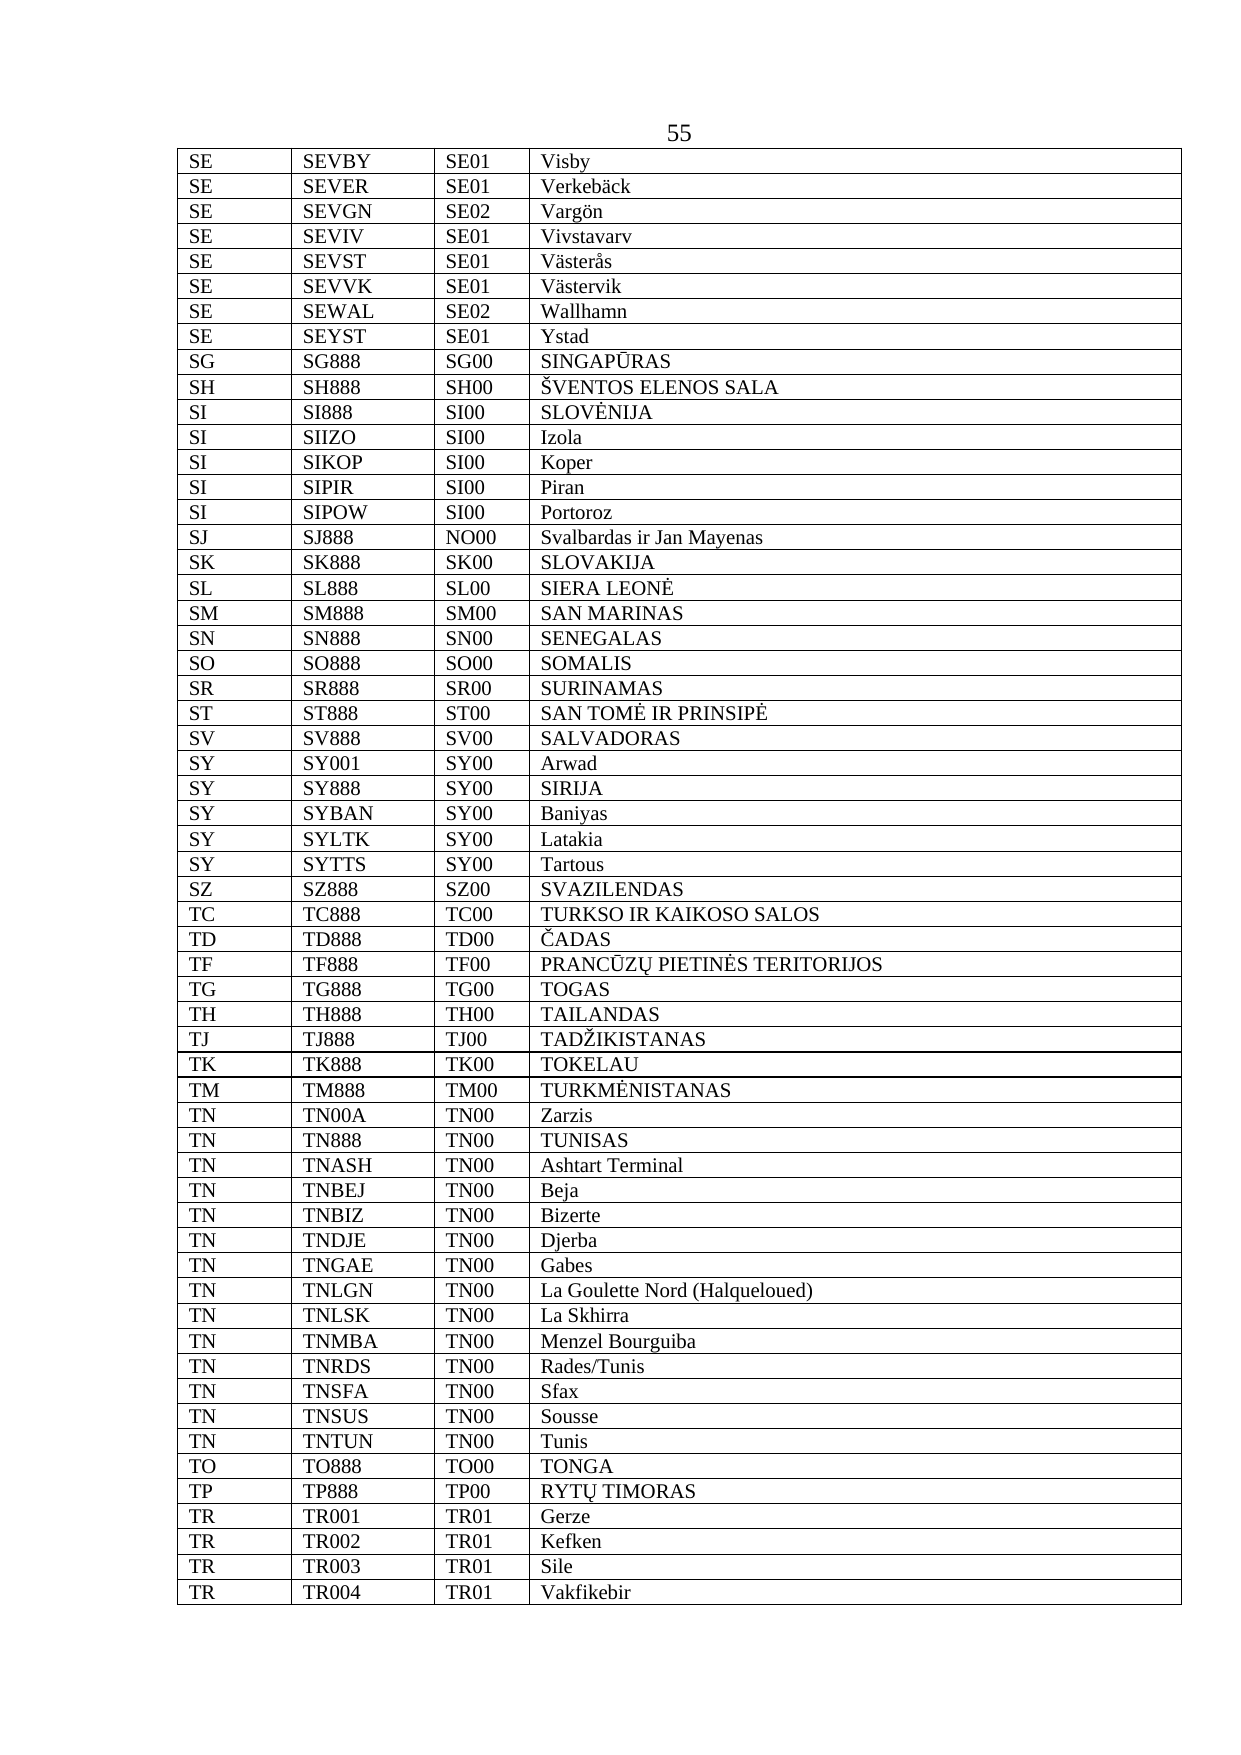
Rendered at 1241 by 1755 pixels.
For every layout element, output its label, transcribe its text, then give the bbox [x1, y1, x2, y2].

table_cell TNSFA [292, 1379, 434, 1403]
table_cell Arwad [530, 751, 1181, 775]
table_cell SEVVK [292, 274, 434, 298]
table_cell ST00 [435, 701, 529, 725]
table_cell TR01 [435, 1580, 529, 1604]
table_cell TN888 [292, 1128, 434, 1152]
table_cell Västerås [530, 249, 1181, 273]
table_cell TH888 [292, 1002, 434, 1026]
table_cell Gabes [530, 1253, 1181, 1277]
table_cell Gerze [530, 1504, 1181, 1528]
table_cell TN00 [435, 1379, 529, 1403]
table_cell SYTTS [292, 852, 434, 876]
table_cell TN [178, 1103, 291, 1127]
table_cell La Skhirra [530, 1304, 1181, 1327]
table_cell TN00 [435, 1404, 529, 1428]
table_cell TJ00 [435, 1027, 529, 1051]
table_cell TNMBA [292, 1329, 434, 1353]
table_cell Kefken [530, 1529, 1181, 1553]
table_cell ST [178, 701, 291, 725]
table_cell TNLSK [292, 1304, 434, 1327]
table_cell TN [178, 1228, 291, 1252]
table_cell TN [178, 1278, 291, 1302]
table_cell SIRIJA [530, 776, 1181, 800]
table_cell SV00 [435, 726, 529, 750]
table_cell Koper [530, 450, 1181, 474]
table_cell SENEGALAS [530, 626, 1181, 650]
table_cell TO00 [435, 1454, 529, 1478]
table_cell SE01 [435, 274, 529, 298]
table_cell TURKSO IR KAIKOSO SALOS [530, 902, 1181, 926]
table_cell SE [178, 174, 291, 198]
table_cell ČADAS [530, 927, 1181, 951]
table_cell Verkebäck [530, 174, 1181, 198]
table_cell SALVADORAS [530, 726, 1181, 750]
table_cell SE [178, 199, 291, 223]
table_cell TN [178, 1304, 291, 1327]
table_cell SK888 [292, 550, 434, 574]
table_cell SYBAN [292, 801, 434, 825]
table_cell Tartous [530, 852, 1181, 876]
table_cell SE [178, 224, 291, 248]
table_cell SN [178, 626, 291, 650]
table_cell SLOVAKIJA [530, 550, 1181, 574]
table_cell SEVBY [292, 149, 434, 173]
table_cell Izola [530, 425, 1181, 449]
table_cell TN [178, 1354, 291, 1378]
table_cell SI [178, 425, 291, 449]
table_cell SI00 [435, 425, 529, 449]
table_cell TK00 [435, 1053, 529, 1076]
table_cell SO [178, 651, 291, 675]
table_cell SYLTK [292, 826, 434, 851]
table_cell TN00 [435, 1178, 529, 1202]
table_cell TR001 [292, 1504, 434, 1528]
table_cell SEVER [292, 174, 434, 198]
table_cell Vargön [530, 199, 1181, 223]
table_cell TD888 [292, 927, 434, 951]
table_cell TC [178, 902, 291, 926]
table_cell TK [178, 1053, 291, 1076]
table_cell Wallhamn [530, 299, 1181, 323]
table_cell TOGAS [530, 977, 1181, 1001]
table_cell SY888 [292, 776, 434, 800]
table_cell SOMALIS [530, 651, 1181, 675]
table_cell TN [178, 1429, 291, 1453]
table_cell Baniyas [530, 801, 1181, 825]
table_cell TR [178, 1529, 291, 1553]
table_cell TN [178, 1379, 291, 1403]
table_cell TNASH [292, 1153, 434, 1177]
table_cell TD [178, 927, 291, 951]
table_cell TN [178, 1404, 291, 1428]
table_cell TC00 [435, 902, 529, 926]
table_cell SI888 [292, 400, 434, 424]
table_cell TR [178, 1580, 291, 1604]
table_cell SVAZILENDAS [530, 877, 1181, 901]
table_cell SM [178, 601, 291, 624]
table_cell SY00 [435, 826, 529, 851]
table_cell SL00 [435, 575, 529, 599]
table_cell Bizerte [530, 1203, 1181, 1227]
table_cell TG [178, 977, 291, 1001]
table_cell SJ [178, 525, 291, 549]
table_cell SV888 [292, 726, 434, 750]
table_cell TN00 [435, 1253, 529, 1277]
table_cell TN00 [435, 1429, 529, 1453]
table_cell TN [178, 1178, 291, 1202]
table_cell TR004 [292, 1580, 434, 1604]
table_cell TF888 [292, 952, 434, 976]
table_cell SE01 [435, 149, 529, 173]
table_cell SINGAPŪRAS [530, 350, 1181, 373]
table_cell SH00 [435, 375, 529, 399]
table_cell TUNISAS [530, 1128, 1181, 1152]
table_cell TF00 [435, 952, 529, 976]
table_cell ŠVENTOS ELENOS SALA [530, 375, 1181, 399]
table_cell TOKELAU [530, 1053, 1181, 1076]
table_cell SI [178, 475, 291, 499]
table_cell Rades/Tunis [530, 1354, 1181, 1378]
table_cell Ashtart Terminal [530, 1153, 1181, 1177]
table_cell TNDJE [292, 1228, 434, 1252]
table_cell TN [178, 1253, 291, 1277]
table_cell SH888 [292, 375, 434, 399]
table_cell NO00 [435, 525, 529, 549]
table_cell TADŽIKISTANAS [530, 1027, 1181, 1051]
table_cell TN00 [435, 1329, 529, 1353]
table_cell Vakfikebir [530, 1580, 1181, 1604]
table_cell TNSUS [292, 1404, 434, 1428]
table_cell SAN MARINAS [530, 601, 1181, 624]
table_cell TF [178, 952, 291, 976]
table_cell TR01 [435, 1504, 529, 1528]
table_cell TN [178, 1153, 291, 1177]
table_cell SY00 [435, 751, 529, 775]
table_cell Visby [530, 149, 1181, 173]
table_cell TN00 [435, 1354, 529, 1378]
table_cell Svalbardas ir Jan Mayenas [530, 525, 1181, 549]
table_cell SN888 [292, 626, 434, 650]
table_cell Menzel Bourguiba [530, 1329, 1181, 1353]
table_cell TN00 [435, 1153, 529, 1177]
table_cell TJ888 [292, 1027, 434, 1051]
table_cell SZ888 [292, 877, 434, 901]
table_cell SI00 [435, 450, 529, 474]
table_cell SH [178, 375, 291, 399]
table_cell SO888 [292, 651, 434, 675]
table_cell SY001 [292, 751, 434, 775]
table_cell TNLGN [292, 1278, 434, 1302]
table_cell Piran [530, 475, 1181, 499]
table_cell SIIZO [292, 425, 434, 449]
table_cell Ystad [530, 324, 1181, 348]
table_cell SY [178, 751, 291, 775]
table_cell La Goulette Nord (Halqueloued) [530, 1278, 1181, 1302]
table_cell TK888 [292, 1053, 434, 1076]
table_cell SZ [178, 877, 291, 901]
table_cell Djerba [530, 1228, 1181, 1252]
table_cell SY [178, 826, 291, 851]
table_cell TR [178, 1555, 291, 1578]
table_cell SR888 [292, 676, 434, 700]
table_cell TO [178, 1454, 291, 1478]
table_cell TP00 [435, 1479, 529, 1503]
table_cell SK00 [435, 550, 529, 574]
table_cell SE01 [435, 324, 529, 348]
table_cell TN00 [435, 1128, 529, 1152]
table_cell SY [178, 852, 291, 876]
table_cell SIKOP [292, 450, 434, 474]
table_cell TURKMĖNISTANAS [530, 1078, 1181, 1102]
table_cell SE02 [435, 199, 529, 223]
table_cell TR01 [435, 1529, 529, 1553]
table_cell SY00 [435, 852, 529, 876]
table_cell Latakia [530, 826, 1181, 851]
table_cell TNBEJ [292, 1178, 434, 1202]
table_cell Vivstavarv [530, 224, 1181, 248]
table_cell TN [178, 1329, 291, 1353]
table_cell Tunis [530, 1429, 1181, 1453]
table_cell Sile [530, 1555, 1181, 1578]
table_cell TM [178, 1078, 291, 1102]
table_cell TN00A [292, 1103, 434, 1127]
table_cell SL888 [292, 575, 434, 599]
table_cell SY [178, 801, 291, 825]
table_cell SE02 [435, 299, 529, 323]
table_cell SK [178, 550, 291, 574]
table_cell TJ [178, 1027, 291, 1051]
table_cell TH [178, 1002, 291, 1026]
table_cell TO888 [292, 1454, 434, 1478]
table_cell TP888 [292, 1479, 434, 1503]
table_cell TP [178, 1479, 291, 1503]
table_cell SG888 [292, 350, 434, 373]
table_cell SEVGN [292, 199, 434, 223]
table_cell TAILANDAS [530, 1002, 1181, 1026]
table_cell Zarzis [530, 1103, 1181, 1127]
table_cell SAN TOMĖ IR PRINSIPĖ [530, 701, 1181, 725]
table_cell SJ888 [292, 525, 434, 549]
table_cell SE01 [435, 249, 529, 273]
table_cell TM888 [292, 1078, 434, 1102]
table_cell SZ00 [435, 877, 529, 901]
table_cell TG888 [292, 977, 434, 1001]
table_cell TN00 [435, 1203, 529, 1227]
table_cell SY00 [435, 776, 529, 800]
table_cell TR002 [292, 1529, 434, 1553]
table_cell ST888 [292, 701, 434, 725]
table_cell SI00 [435, 400, 529, 424]
table_cell SI [178, 400, 291, 424]
table_cell SI00 [435, 475, 529, 499]
table_cell SIPOW [292, 500, 434, 524]
table_cell RYTŲ TIMORAS [530, 1479, 1181, 1503]
table_cell Sfax [530, 1379, 1181, 1403]
table_cell SL [178, 575, 291, 599]
table_cell SEVIV [292, 224, 434, 248]
table_cell SY [178, 776, 291, 800]
table_cell SR00 [435, 676, 529, 700]
table_cell Sousse [530, 1404, 1181, 1428]
table_cell Beja [530, 1178, 1181, 1202]
table_cell TNBIZ [292, 1203, 434, 1227]
table_cell SE01 [435, 224, 529, 248]
table_cell TONGA [530, 1454, 1181, 1478]
table_cell SO00 [435, 651, 529, 675]
table_cell SV [178, 726, 291, 750]
table_cell TG00 [435, 977, 529, 1001]
table_cell Portoroz [530, 500, 1181, 524]
table_cell PRANCŪZŲ PIETINĖS TERITORIJOS [530, 952, 1181, 976]
table_cell SE01 [435, 174, 529, 198]
table_cell TNTUN [292, 1429, 434, 1453]
table_cell SG00 [435, 350, 529, 373]
table_cell TN [178, 1203, 291, 1227]
table_cell SURINAMAS [530, 676, 1181, 700]
table_cell TM00 [435, 1078, 529, 1102]
table_cell TH00 [435, 1002, 529, 1026]
table_cell TN [178, 1128, 291, 1152]
table_cell SE [178, 274, 291, 298]
table_cell SI [178, 500, 291, 524]
table_cell SIERA LEONĖ [530, 575, 1181, 599]
table_cell SE [178, 324, 291, 348]
table_cell SE [178, 299, 291, 323]
table_cell TN00 [435, 1103, 529, 1127]
table_cell SEWAL [292, 299, 434, 323]
table_cell TNGAE [292, 1253, 434, 1277]
table_cell SE [178, 149, 291, 173]
table_cell TN00 [435, 1278, 529, 1302]
table_cell SM888 [292, 601, 434, 624]
table_cell SR [178, 676, 291, 700]
table_cell TC888 [292, 902, 434, 926]
table_cell SI00 [435, 500, 529, 524]
table_cell TN00 [435, 1304, 529, 1327]
table_cell SIPIR [292, 475, 434, 499]
table_cell SI [178, 450, 291, 474]
table_cell SEYST [292, 324, 434, 348]
table_cell SLOVĖNIJA [530, 400, 1181, 424]
table_cell TR003 [292, 1555, 434, 1578]
table_cell SE [178, 249, 291, 273]
table_cell SY00 [435, 801, 529, 825]
table_cell TNRDS [292, 1354, 434, 1378]
table_cell Västervik [530, 274, 1181, 298]
table_cell SM00 [435, 601, 529, 624]
table_cell TN00 [435, 1228, 529, 1252]
table_cell SN00 [435, 626, 529, 650]
table_cell TR01 [435, 1555, 529, 1578]
table_cell SEVST [292, 249, 434, 273]
table_cell SG [178, 350, 291, 373]
table_cell TD00 [435, 927, 529, 951]
table_cell TR [178, 1504, 291, 1528]
